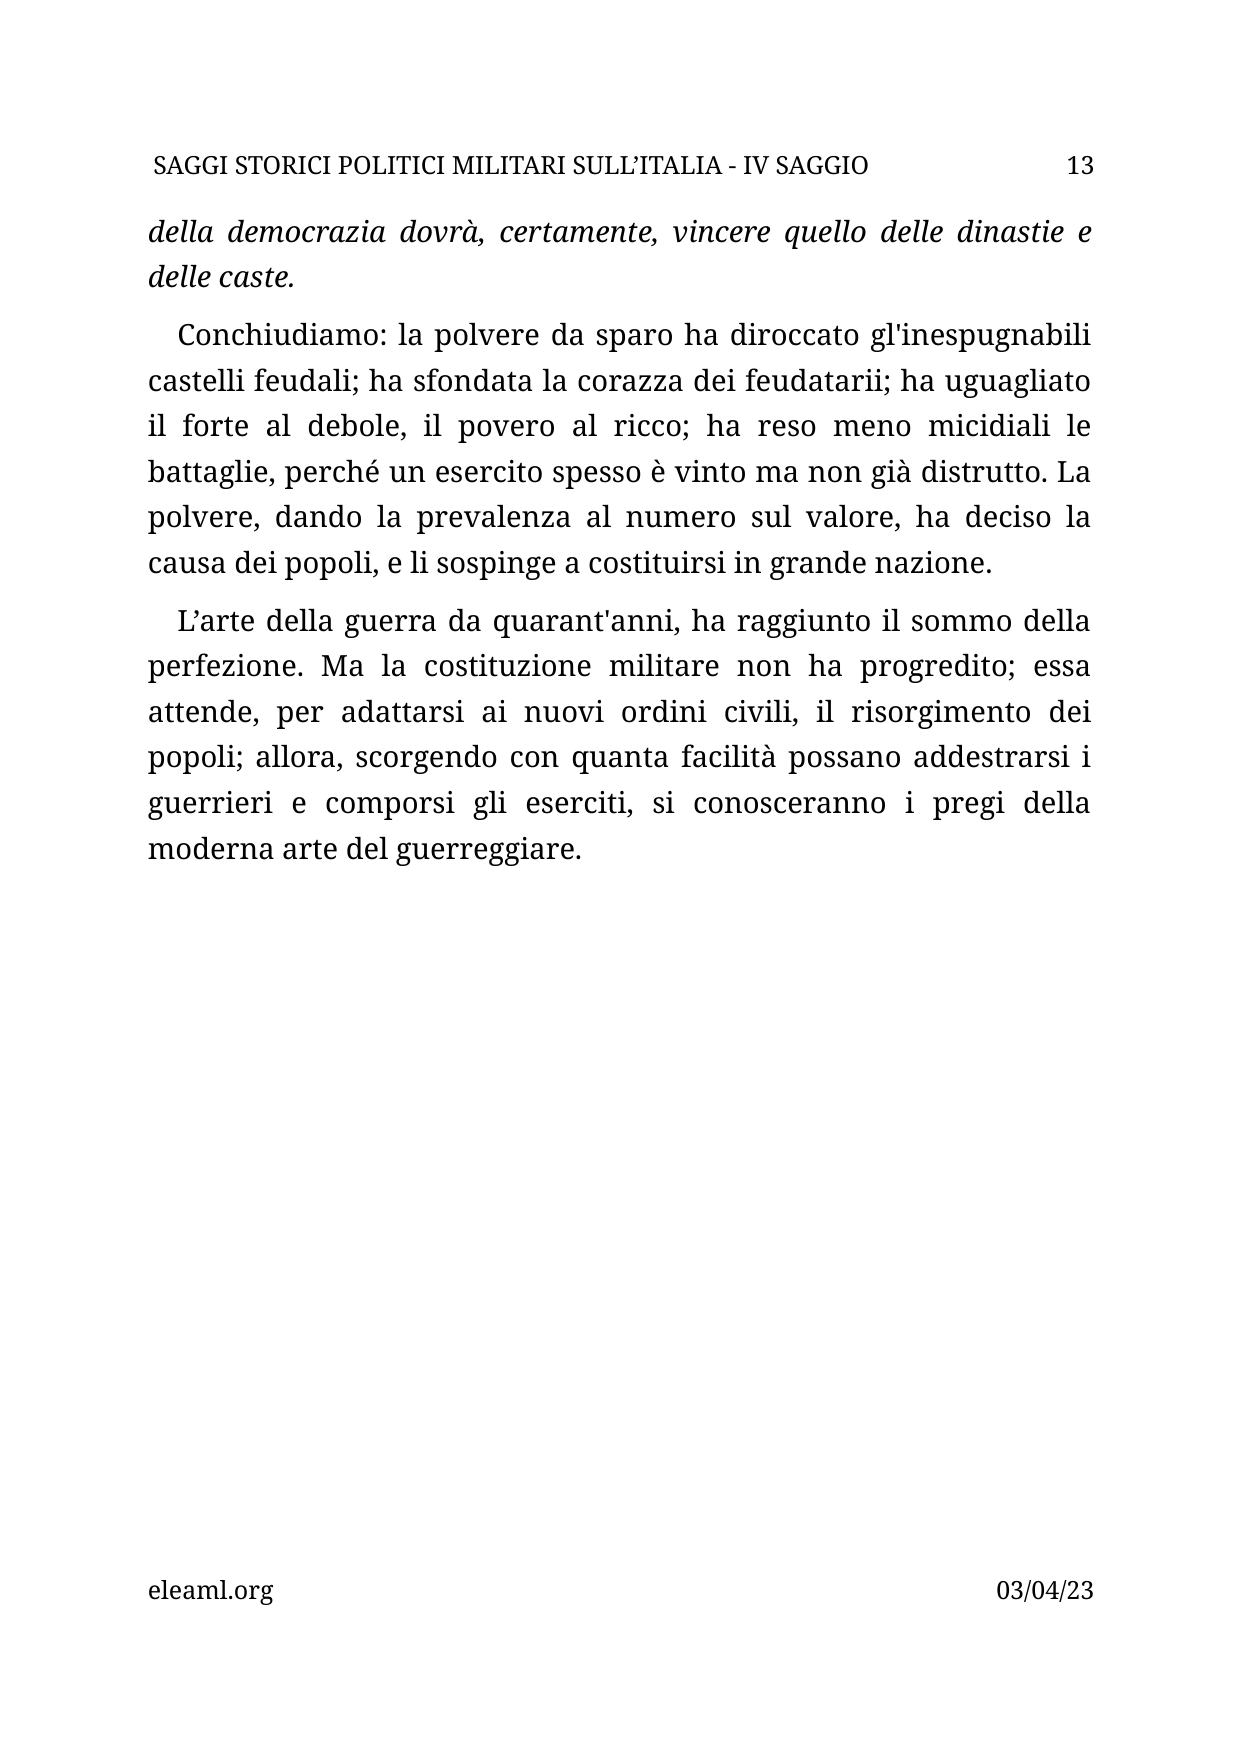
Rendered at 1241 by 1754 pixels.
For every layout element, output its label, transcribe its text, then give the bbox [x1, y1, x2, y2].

text Conchiudiamo: la polvere da sparo ha diroccato gl'inespugnabili castelli feudali; ha sfondata la corazza dei feudatarii; ha uguagliato il forte al debole, il povero al ricco; ha reso meno micidiali le battaglie, perché un esercito spesso è vinto ma non già distrutto. La polvere, dando la prevalenza al numero sul valore, ha deciso la causa dei popoli, e li sospinge a costituirsi in grande nazione. [148, 314, 1093, 582]
text L’arte della guerra da quarant'anni, ha raggiunto il sommo della perfezione. Ma la costituzione militare non ha progredito; essa attende, per adattarsi ai nuovi ordini civili, il risorgimento dei popoli; allora, scorgendo con quanta facilità possano addestrarsi i guerrieri e comporsi gli eserciti, si conosceranno i pregi della moderna arte del guerreggiare. [148, 600, 1093, 868]
text della democrazia dovrà, certamente, vincere quello delle dinastie e delle caste. [148, 211, 1093, 296]
